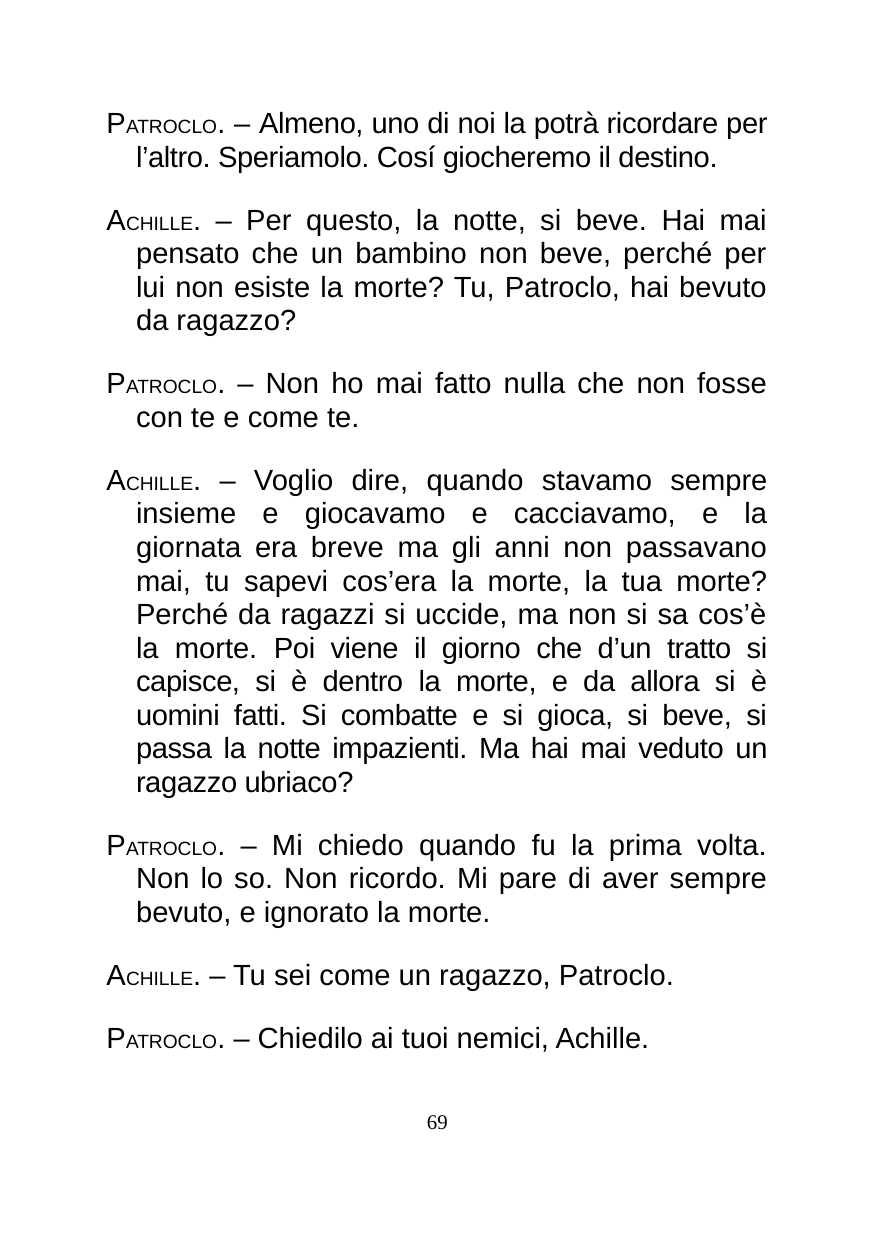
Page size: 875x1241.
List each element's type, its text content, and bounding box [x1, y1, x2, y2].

text Patroclo. – Almeno, uno di noi la potrà ricordare per l’altro. Speriamolo. Cosí giocheremo il destino. [106, 106, 768, 173]
text Achille. – Voglio dire, quando stavamo sempre insieme e giocavamo e cacciavamo, e la giornata era breve ma gli anni non passavano mai, tu sapevi cos’era la morte, la tua morte? Perché da ragazzi si uccide, ma non si sa cos’è la morte. Poi viene il giorno che d’un tratto si capisce, si è dentro la morte, e da allora si è uomini fatti. Si combatte e si gioca, si beve, si passa la notte impazienti. Ma hai mai veduto un ragazzo ubriaco? [106, 463, 768, 798]
text Patroclo. – Chiedilo ai tuoi nemici, Achille. [106, 1021, 768, 1054]
text Achille. – Tu sei come un ragazzo, Patroclo. [106, 958, 768, 992]
text Achille. – Per questo, la notte, si beve. Hai mai pensato che un bambino non beve, perché per lui non esiste la morte? Tu, Patroclo, hai bevuto da ragazzo? [106, 203, 768, 337]
text Patroclo. – Non ho mai fatto nulla che non fosse con te e come te. [106, 366, 768, 433]
text Patroclo. – Mi chiedo quando fu la prima volta. Non lo so. Non ricordo. Mi pare di aver sempre bevuto, e ignorato la morte. [106, 828, 768, 928]
